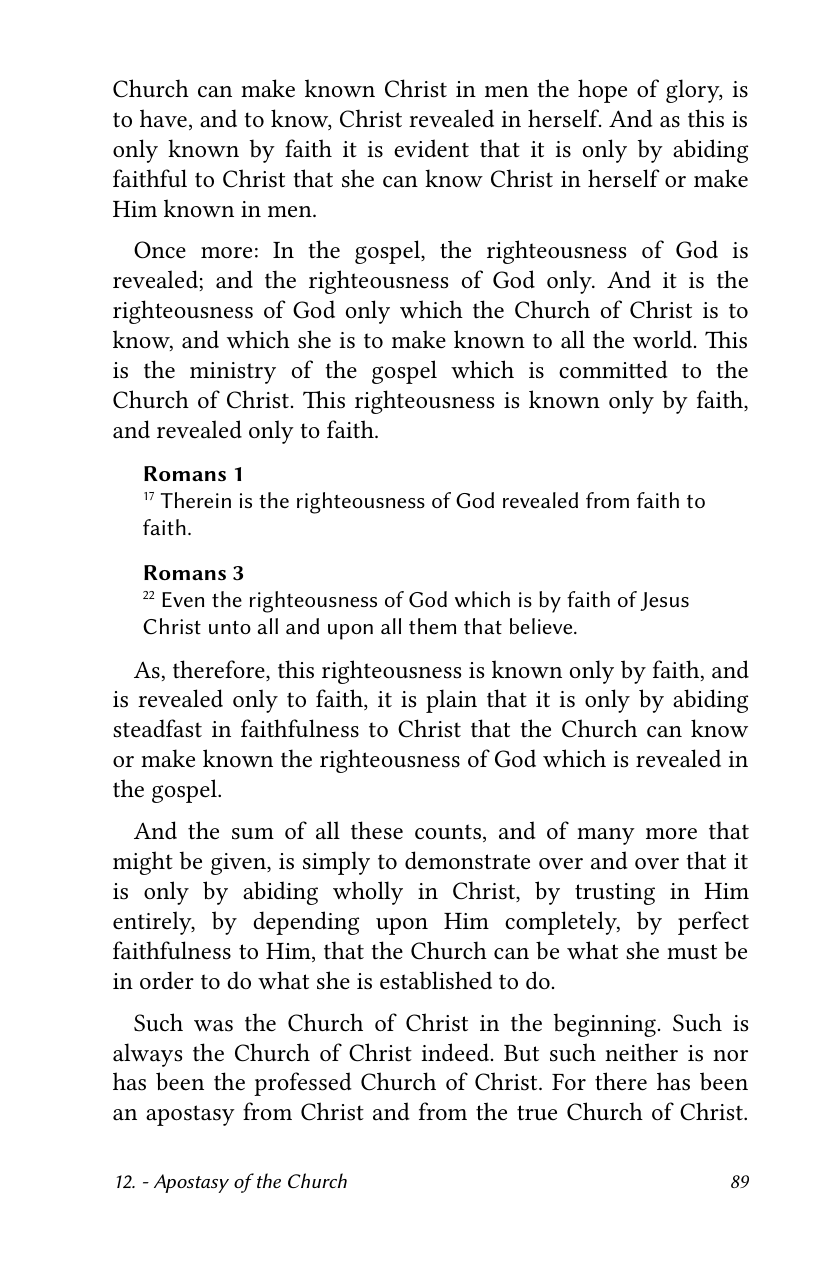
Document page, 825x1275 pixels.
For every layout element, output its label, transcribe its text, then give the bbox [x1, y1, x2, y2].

text 22 Even the righteousness of God which is by faith of Jesus Christ unto all and upon all them that believe. [142, 587, 720, 640]
text Such was the Church of Christ in the beginning. Such is always the Church of Christ indeed. But such neither is nor has been the professed Church of Christ. For there has been an apostasy from Christ and from the true Church of Christ. [112, 1009, 750, 1127]
text Romans 3 [142, 560, 750, 586]
text Romans 1 [142, 461, 750, 487]
text And the sum of all these counts, and of many more that might be given, is simply to demonstrate over and over that it is only by abiding wholly in Christ, by trusting in Him entirely, by depending upon Him completely, by perfect faithfulness to Him, that the Church can be what she must be in order to do what she is established to do. [112, 817, 750, 995]
text 17 Therein is the righteousness of God revealed from faith to faith. [142, 488, 720, 541]
text Church can make known Christ in men the hope of glory, is to have, and to know, Christ revealed in herself. And as this is only known by faith it is evident that it is only by abiding faithful to Christ that she can know Christ in herself or make Him known in men. [112, 75, 750, 223]
text Once more: In the gospel, the righteousness of God is revealed; and the righteousness of God only. And it is the righteousness of God only which the Church of Christ is to know, and which she is to make known to all the world. This is the ministry of the gospel which is committed to the Church of Christ. This righteousness is known only by faith, and revealed only to faith. [112, 237, 750, 444]
text As, therefore, this righteousness is known only by faith, and is revealed only to faith, it is plain that it is only by abiding steadfast in faithfulness to Christ that the Church can know or make known the righteousness of God which is revealed in the gospel. [112, 656, 750, 804]
